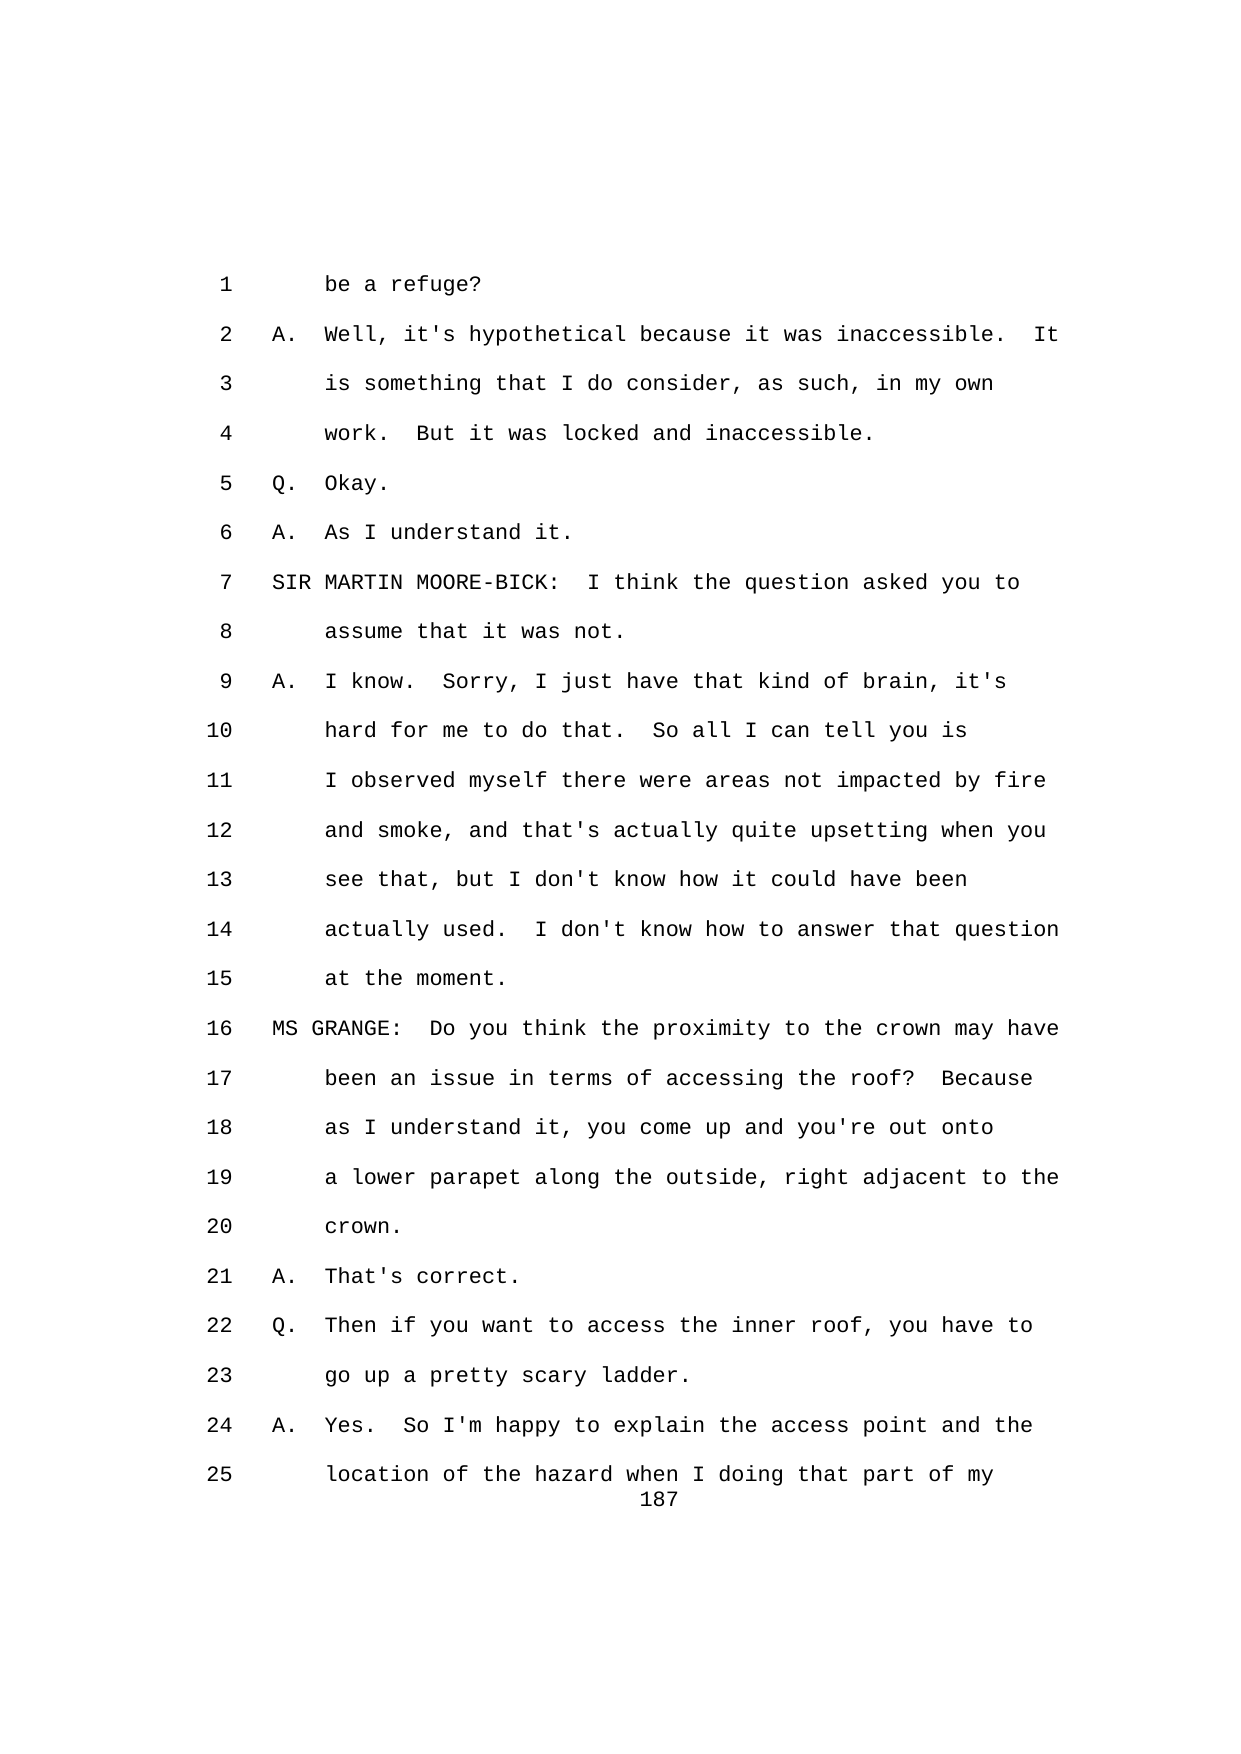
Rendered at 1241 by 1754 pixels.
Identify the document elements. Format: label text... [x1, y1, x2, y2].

text 3 is something that I do consider, as such, in my own [75, 372, 1165, 397]
text 9 A. I know. Sorry, I just have that kind of brain, it's [75, 670, 1165, 695]
text 18 as I understand it, you come up and you're out onto [75, 1116, 1165, 1141]
text 14 actually used. I don't know how to answer that question [75, 918, 1165, 943]
text 2 A. Well, it's hypothetical because it was inaccessible. It [75, 323, 1165, 348]
text 23 go up a pretty scary ladder. [75, 1364, 1165, 1389]
text 20 crown. [75, 1215, 1165, 1240]
text 6 A. As I understand it. [75, 521, 1165, 546]
text 25 location of the hazard when I doing that part of my [75, 1463, 1165, 1488]
text 1 be a refuge? [75, 273, 1165, 298]
text 11 I observed myself there were areas not impacted by fire [75, 769, 1165, 794]
text 5 Q. Okay. [75, 472, 1165, 496]
text 7 SIR MARTIN MOORE-BICK: I think the question asked you to [75, 571, 1165, 596]
text 10 hard for me to do that. So all I can tell you is [75, 719, 1165, 744]
text 4 work. But it was locked and inaccessible. [75, 422, 1165, 447]
text 13 see that, but I don't know how it could have been [75, 868, 1165, 893]
text 24 A. Yes. So I'm happy to explain the access point and the [75, 1414, 1165, 1438]
text 187 [75, 1488, 1165, 1513]
text 19 a lower parapet along the outside, right adjacent to the [75, 1166, 1165, 1191]
text 8 assume that it was not. [75, 620, 1165, 645]
text 12 and smoke, and that's actually quite upsetting when you [75, 819, 1165, 843]
text 17 been an issue in terms of accessing the roof? Because [75, 1067, 1165, 1091]
text 22 Q. Then if you want to access the inner roof, you have to [75, 1314, 1165, 1339]
text 21 A. That's correct. [75, 1265, 1165, 1290]
text 15 at the moment. [75, 967, 1165, 992]
text 16 MS GRANGE: Do you think the proximity to the crown may have [75, 1017, 1165, 1042]
